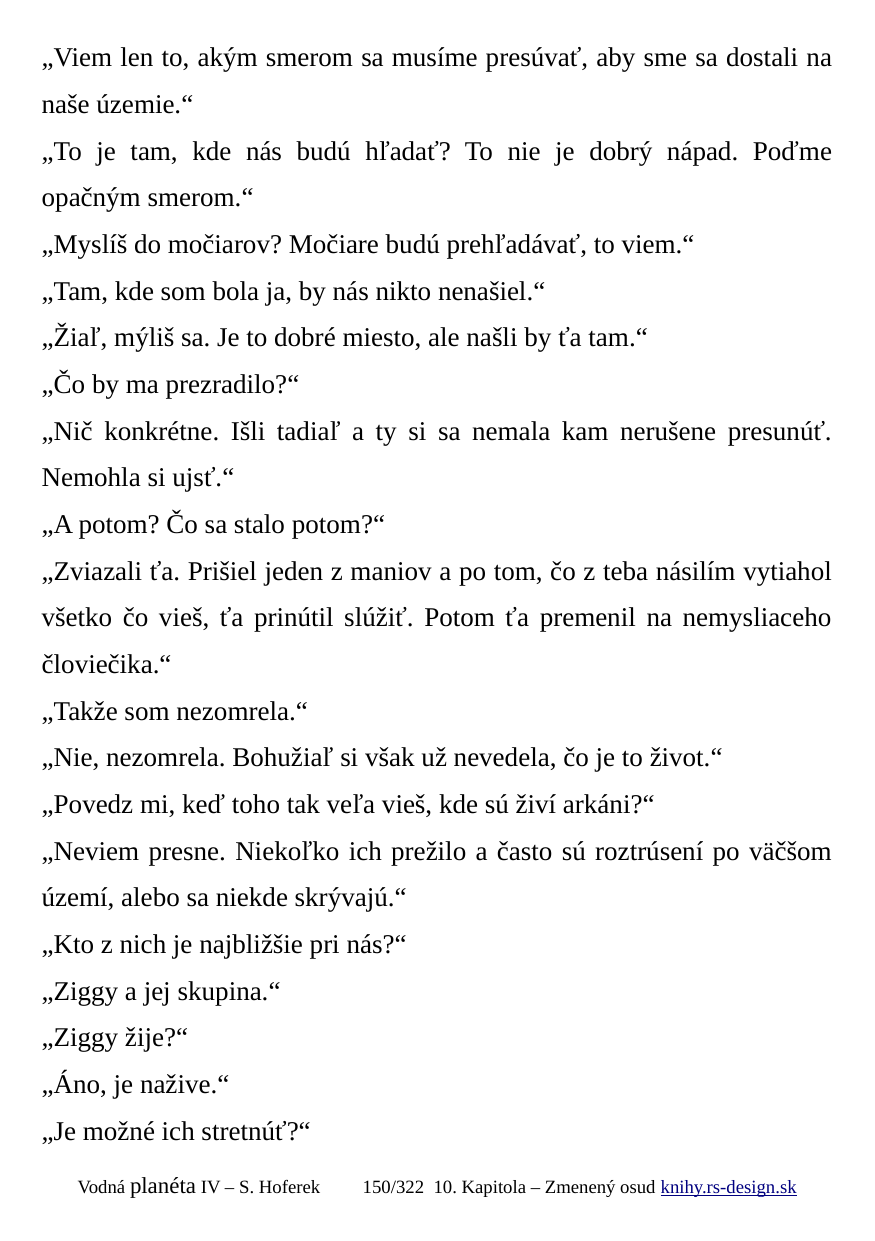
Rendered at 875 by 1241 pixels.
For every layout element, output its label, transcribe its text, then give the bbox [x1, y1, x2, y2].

text „Žiaľ, mýliš sa. Je to dobré miesto, ale našli by ťa tam.“ [41, 321, 833, 352]
text „Myslíš do močiarov? Močiare budú prehľadávať, to viem.“ [41, 228, 833, 259]
text „Kto z nich je najbližšie pri nás?“ [41, 928, 833, 959]
text „Ziggy a jej skupina.“ [41, 975, 833, 1006]
text „Ziggy žije?“ [41, 1021, 833, 1052]
text „Nič konkrétne. Išli tadiaľ a ty si sa nemala kam nerušene presunúť. Nemohla si ujsť.“ [41, 415, 833, 492]
text „Povedz mi, keď toho tak veľa vieš, kde sú živí arkáni?“ [41, 788, 833, 819]
text „Tam, kde som bola ja, by nás nikto nenašiel.“ [41, 275, 833, 306]
text „Zviazali ťa. Prišiel jeden z maniov a po tom, čo z teba násilím vytiahol všetko čo vieš, ťa prinútil slúžiť. Potom ťa premenil na nemysliaceho človiečika.“ [41, 555, 833, 679]
text „Takže som nezomrela.“ [41, 695, 833, 726]
text „Viem len to, akým smerom sa musíme presúvať, aby sme sa dostali na naše územie.“ [41, 41, 833, 119]
text „Čo by ma prezradilo?“ [41, 368, 833, 399]
text „Áno, je nažive.“ [41, 1068, 833, 1099]
text „Nie, nezomrela. Bohužiaľ si však už nevedela, čo je to život.“ [41, 741, 833, 772]
text „Je možné ich stretnúť?“ [41, 1115, 833, 1146]
text „A potom? Čo sa stalo potom?“ [41, 508, 833, 539]
text „To je tam, kde nás budú hľadať? To nie je dobrý nápad. Poďme opačným smerom.“ [41, 135, 833, 212]
text „Neviem presne. Niekoľko ich prežilo a často sú roztrúsení po väčšom území, alebo sa niekde skrývajú.“ [41, 835, 833, 912]
